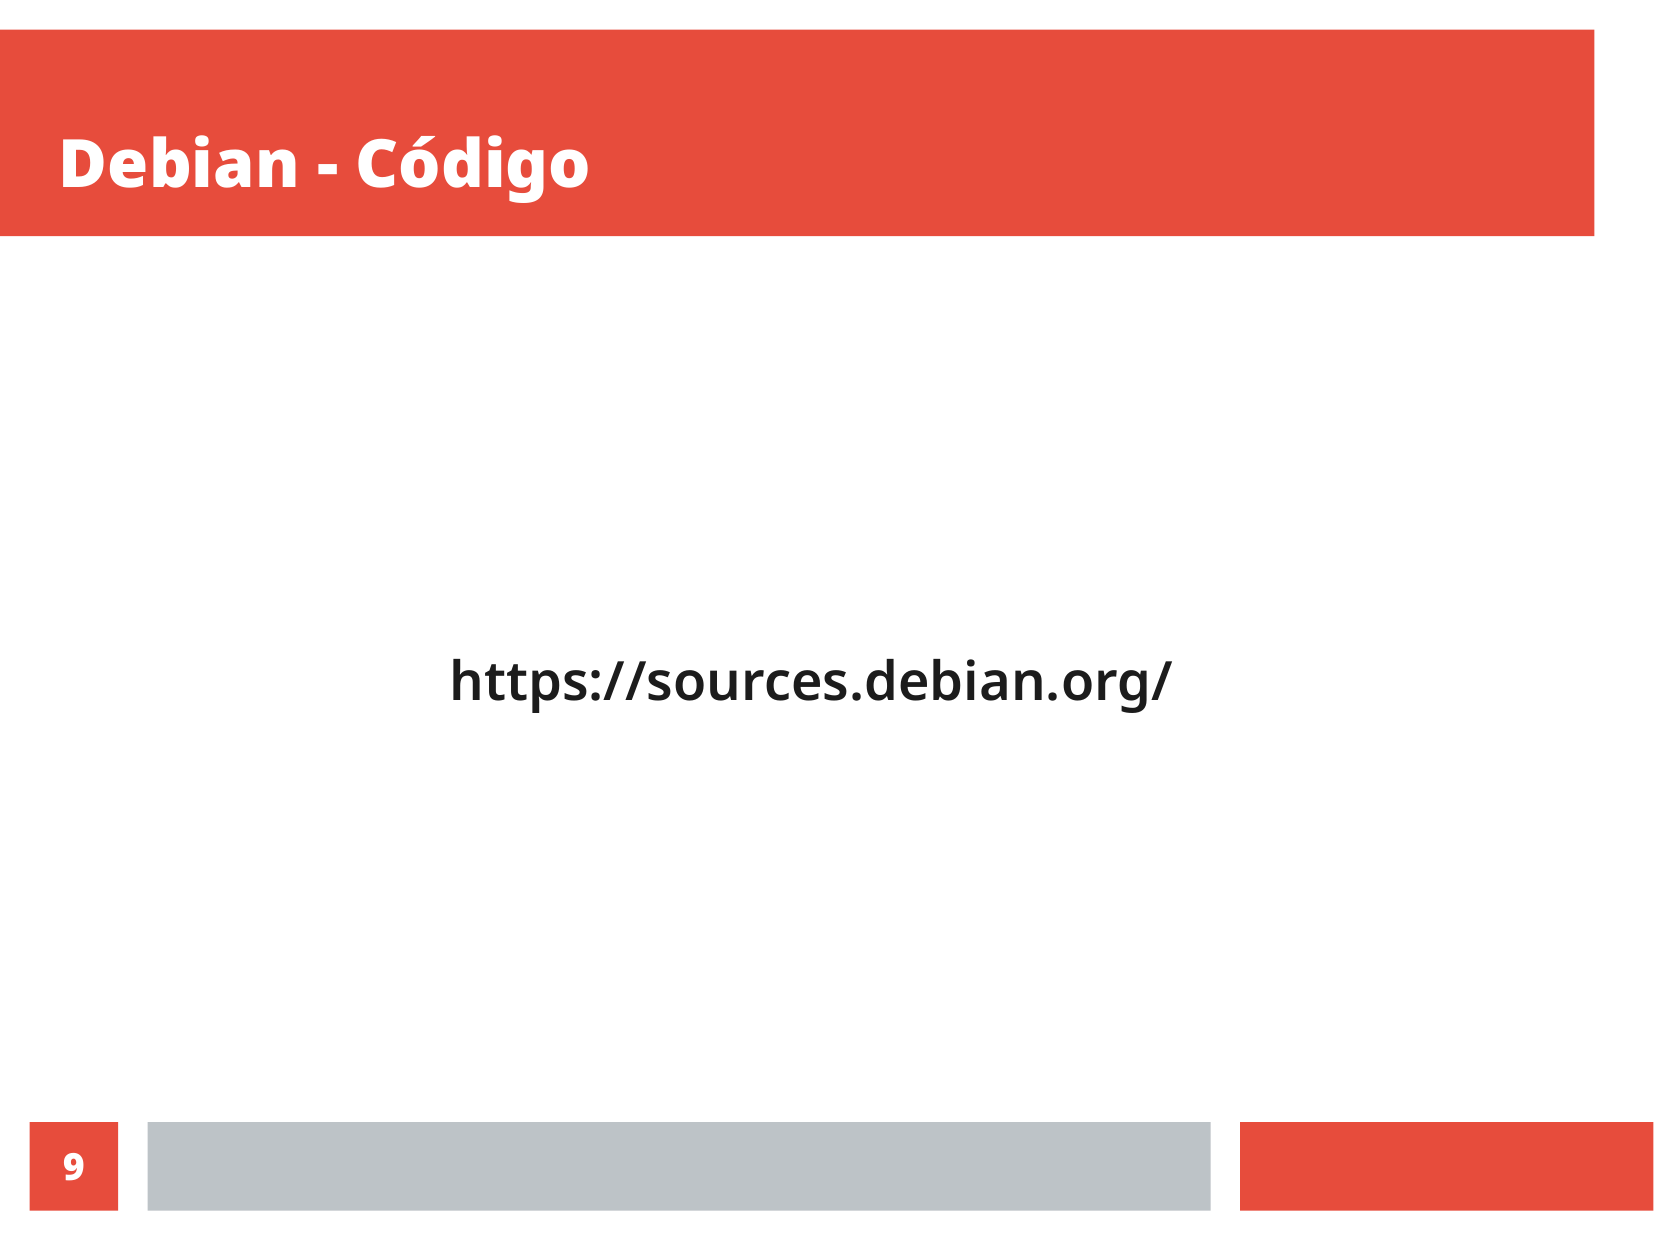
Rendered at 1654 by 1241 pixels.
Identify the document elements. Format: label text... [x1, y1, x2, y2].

title Debian - Código [59, 59, 1595, 207]
list https://sources.debian.org/ [59, 295, 1565, 1063]
